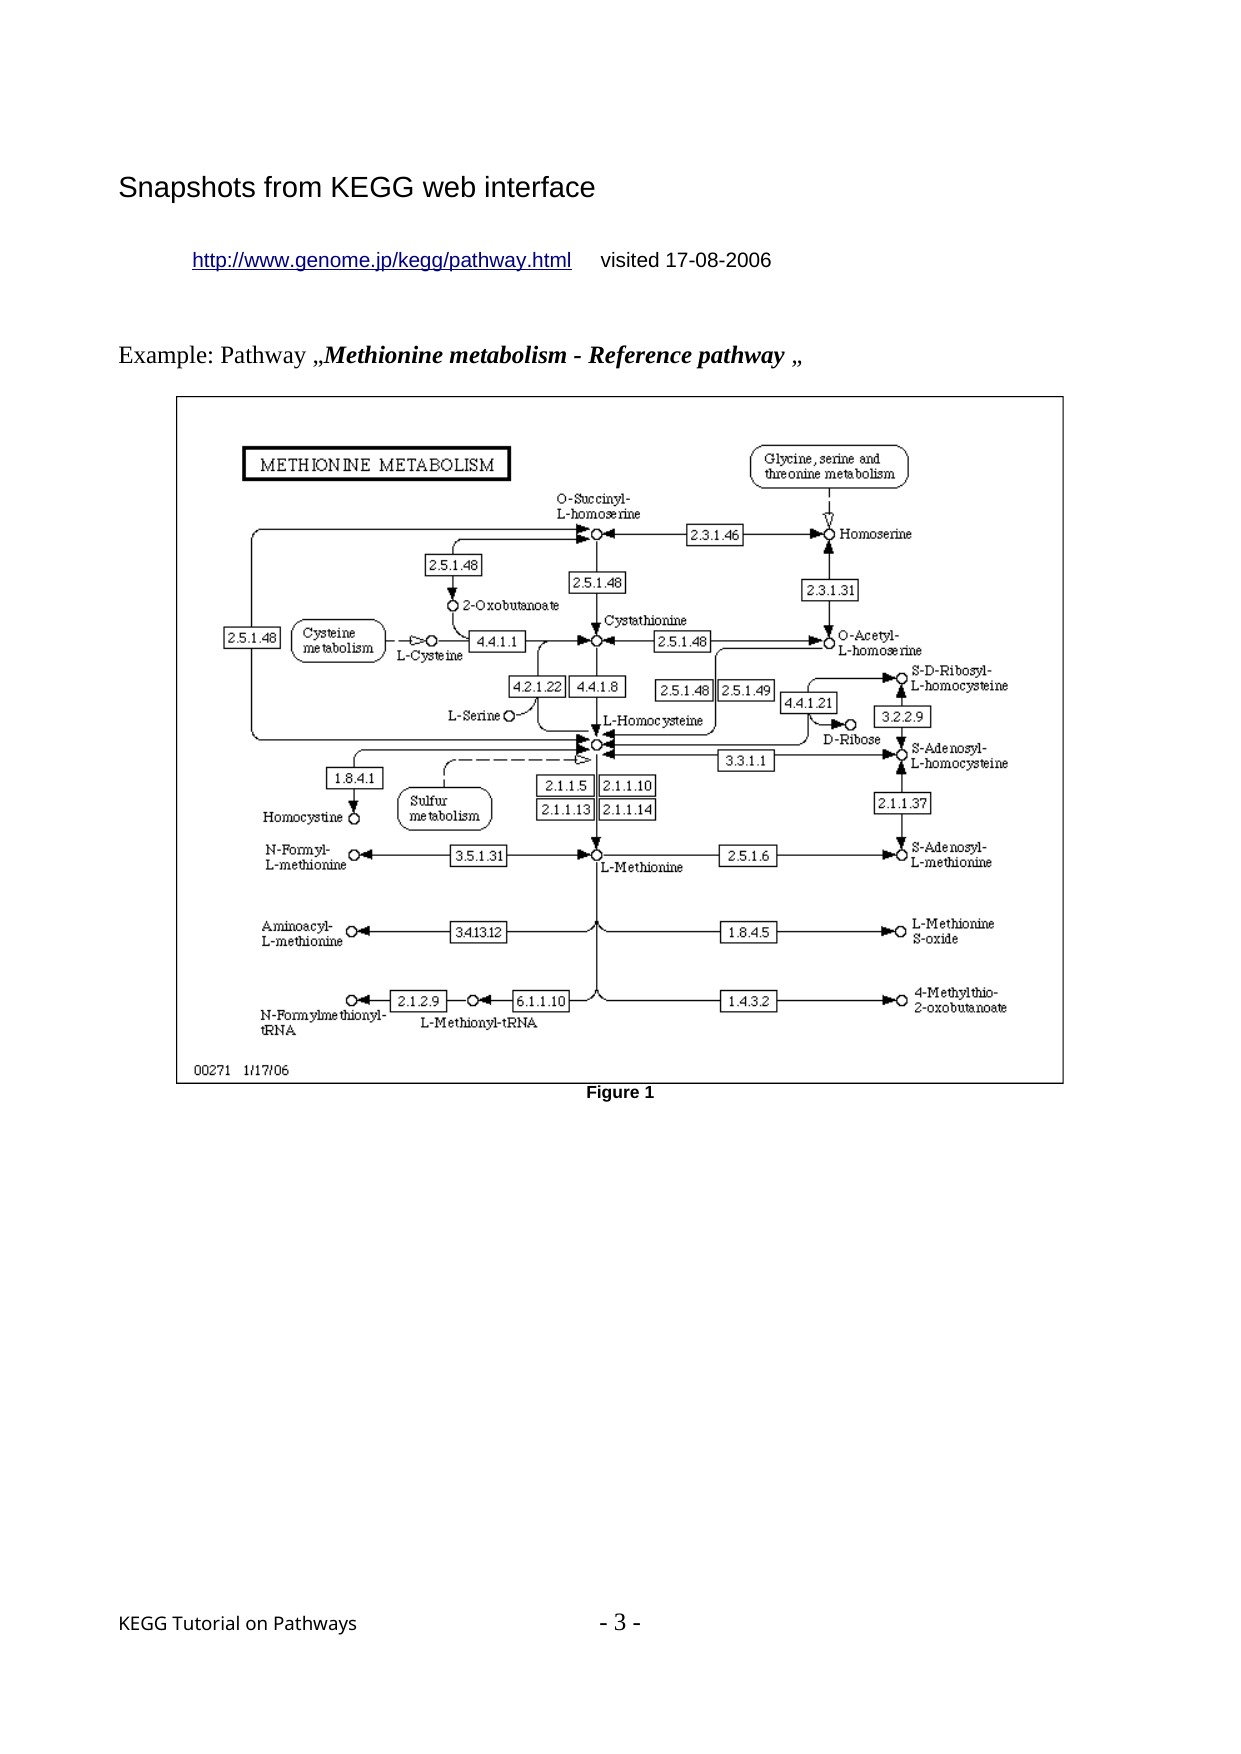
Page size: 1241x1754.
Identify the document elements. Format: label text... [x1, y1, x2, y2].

subtitle Figure 1 [118, 1084, 1122, 1103]
text Example: Pathway „Methionine metabolism - Reference pathway „ [118, 341, 1122, 369]
subtitle Snapshots from KEGG web interface [118, 171, 1122, 203]
picture [176, 396, 1064, 1084]
subtitle http://www.genome.jp/kegg/pathway.html visited 17-08-2006 [118, 241, 1122, 273]
